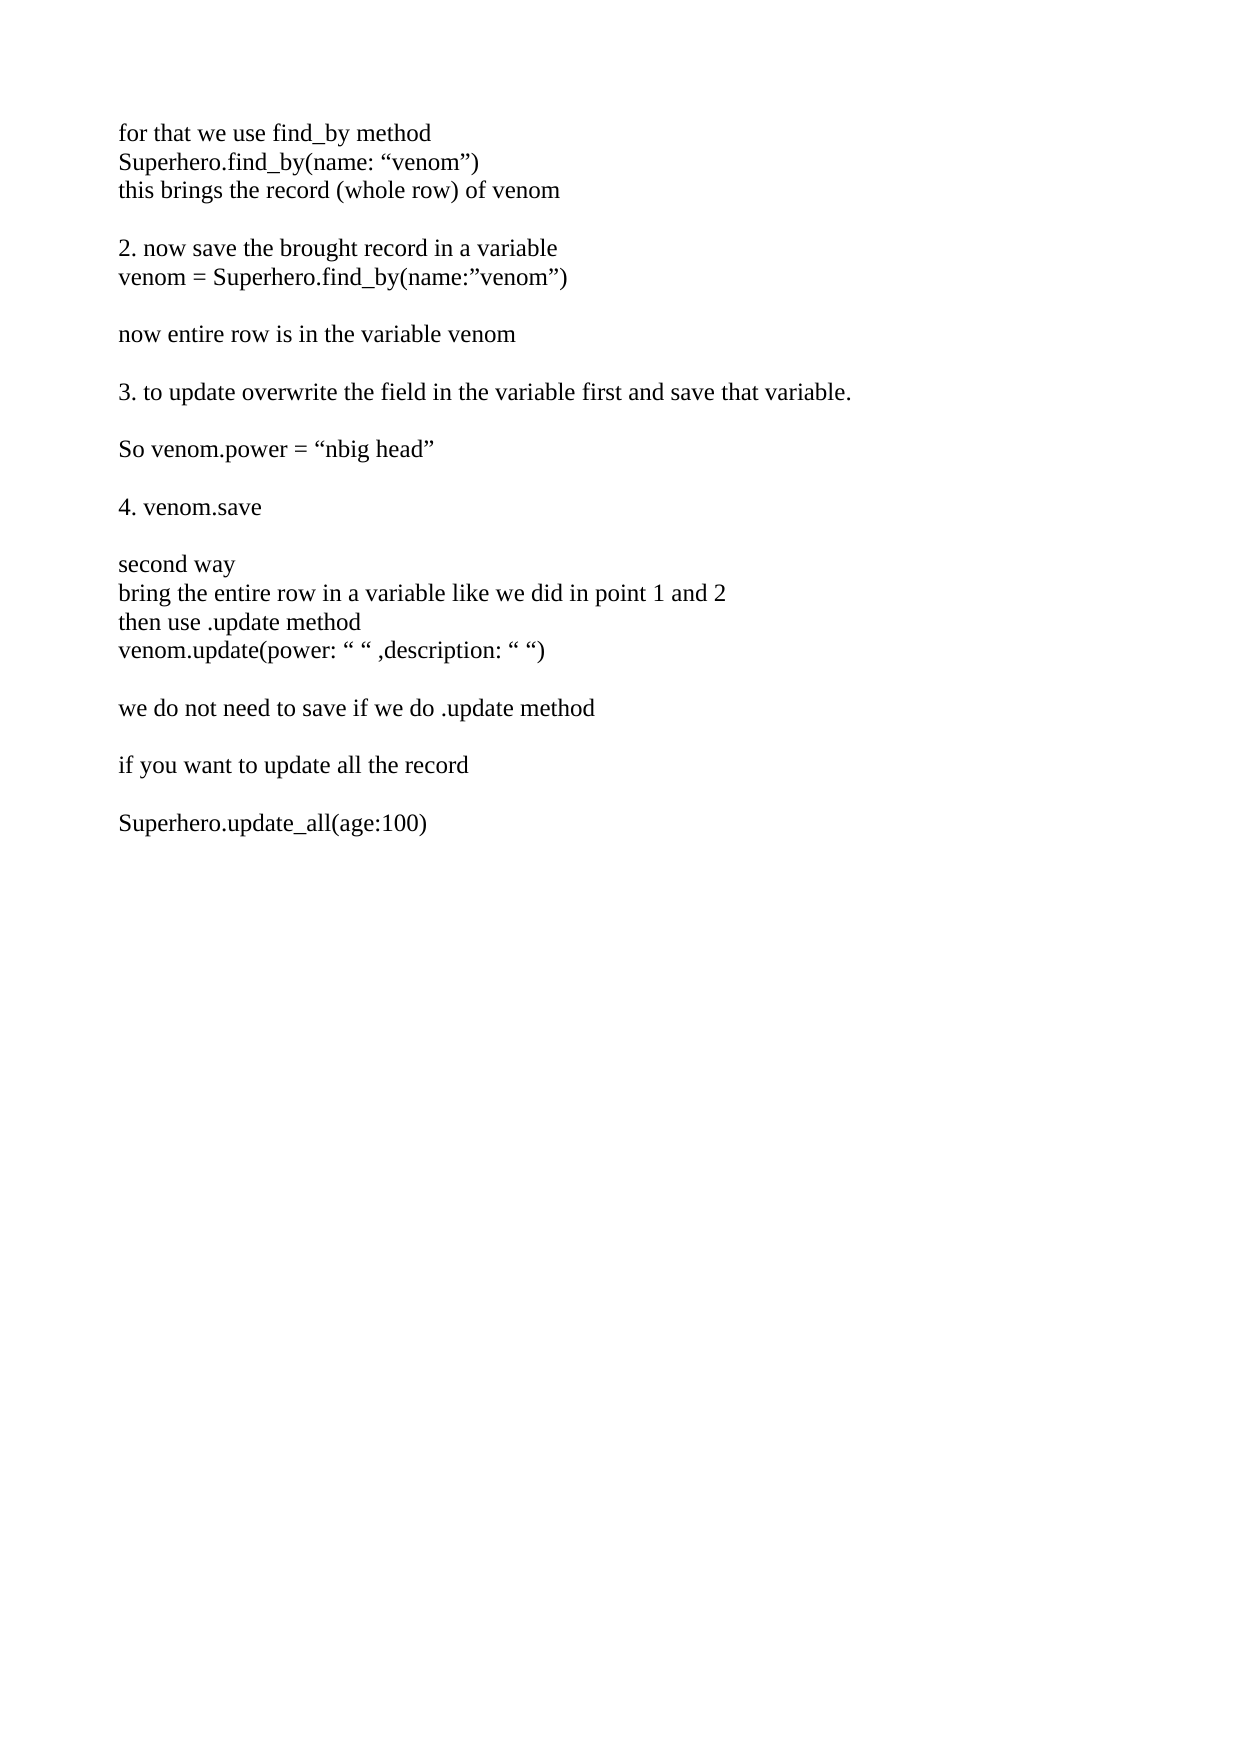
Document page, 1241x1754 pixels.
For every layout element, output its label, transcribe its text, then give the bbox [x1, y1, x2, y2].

text 4. venom.save [118, 492, 1122, 521]
text this brings the record (whole row) of venom [118, 176, 1122, 204]
text bring the entire row in a variable like we did in point 1 and 2 [118, 578, 1122, 607]
text second way [118, 549, 1122, 578]
text 2. now save the brought record in a variable [118, 233, 1122, 262]
text we do not need to save if we do .update method [118, 693, 1122, 722]
text Superhero.update_all(age:100) [118, 808, 1122, 837]
text venom = Superhero.find_by(name:”venom”) [118, 262, 1122, 291]
text So venom.power = “nbig head” [118, 434, 1122, 463]
text if you want to update all the record [118, 751, 1122, 779]
text now entire row is in the variable venom [118, 319, 1122, 348]
text 3. to update overwrite the field in the variable first and save that variable. [118, 377, 1122, 406]
text then use .update method [118, 607, 1122, 636]
text for that we use find_by method Superhero.find_by(name: “venom”) [118, 118, 1122, 176]
text venom.update(power: “ “ ,description: “ “) [118, 636, 1122, 664]
